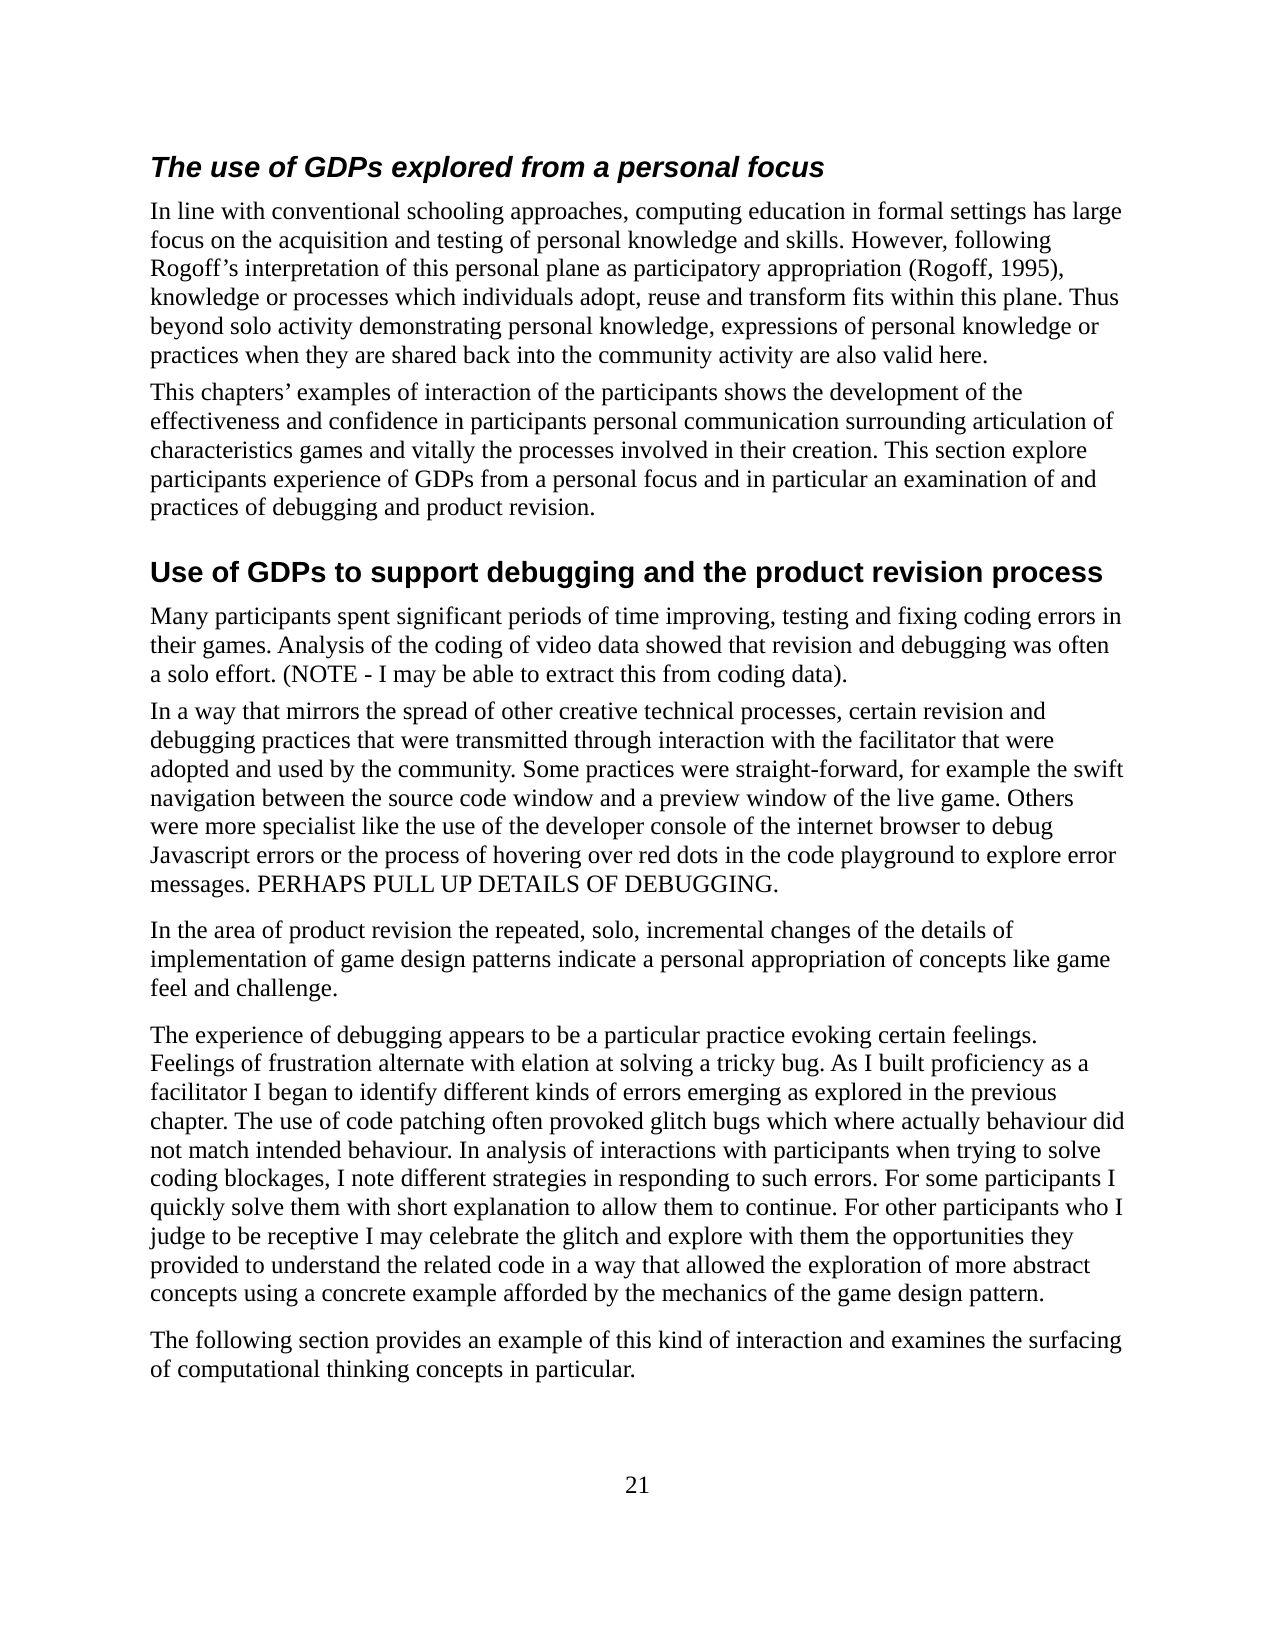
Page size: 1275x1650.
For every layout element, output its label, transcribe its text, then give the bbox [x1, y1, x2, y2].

text The following section provides an example of this kind of interaction and examines the surfacing of computational thinking concepts in particular. [150, 1325, 1125, 1383]
text This chapters’ examples of interaction of the participants shows the development of the effectiveness and confidence in participants personal communication surrounding articulation of characteristics games and vitally the processes involved in their creation. This section explore participants experience of GDPs from a personal focus and in particular an examination of and practices of debugging and product revision. [150, 377, 1125, 521]
subtitle The use of GDPs explored from a personal focus [150, 150, 1125, 183]
text In line with conventional schooling approaches, computing education in formal settings has large focus on the acquisition and testing of personal knowledge and skills. However, following Rogoff’s interpretation of this personal plane as participatory appropriation (Rogoff, 1995), knowledge or processes which individuals adopt, reuse and transform fits within this plane. Thus beyond solo activity demonstrating personal knowledge, expressions of personal knowledge or practices when they are shared back into the community activity are also valid here. [150, 196, 1125, 368]
text The experience of debugging appears to be a particular practice evoking certain feelings. Feelings of frustration alternate with elation at solving a tricky bug. As I built proficiency as a facilitator I began to identify different kinds of errors emerging as explored in the previous chapter. The use of code patching often provoked glitch bugs which where actually behaviour did not match intended behaviour. In analysis of interactions with participants when trying to solve coding blockages, I note different strategies in responding to such errors. For some participants I quickly solve them with short explanation to allow them to continue. For other participants who I judge to be receptive I may celebrate the glitch and explore with them the opportunities they provided to understand the related code in a way that allowed the exploration of more abstract concepts using a concrete example afforded by the mechanics of the game design pattern. [150, 1020, 1125, 1307]
text In a way that mirrors the spread of other creative technical processes, certain revision and debugging practices that were transmitted through interaction with the facilitator that were adopted and used by the community. Some practices were straight-forward, for example the swift navigation between the source code window and a preview window of the live game. Others were more specialist like the use of the developer console of the internet browser to debug Javascript errors or the process of hovering over red dots in the code playground to explore error messages. PERHAPS PULL UP DETAILS OF DEBUGGING. [150, 696, 1125, 898]
text In the area of product revision the repeated, solo, incremental changes of the details of implementation of game design patterns indicate a personal appropriation of concepts like game feel and challenge. [150, 916, 1125, 1002]
subtitle Use of GDPs to support debugging and the product revision process [150, 555, 1125, 589]
text Many participants spent significant periods of time improving, testing and fixing coding errors in their games. Analysis of the coding of video data showed that revision and debugging was often a solo effort. (NOTE - I may be able to extract this from coding data). [150, 601, 1125, 687]
